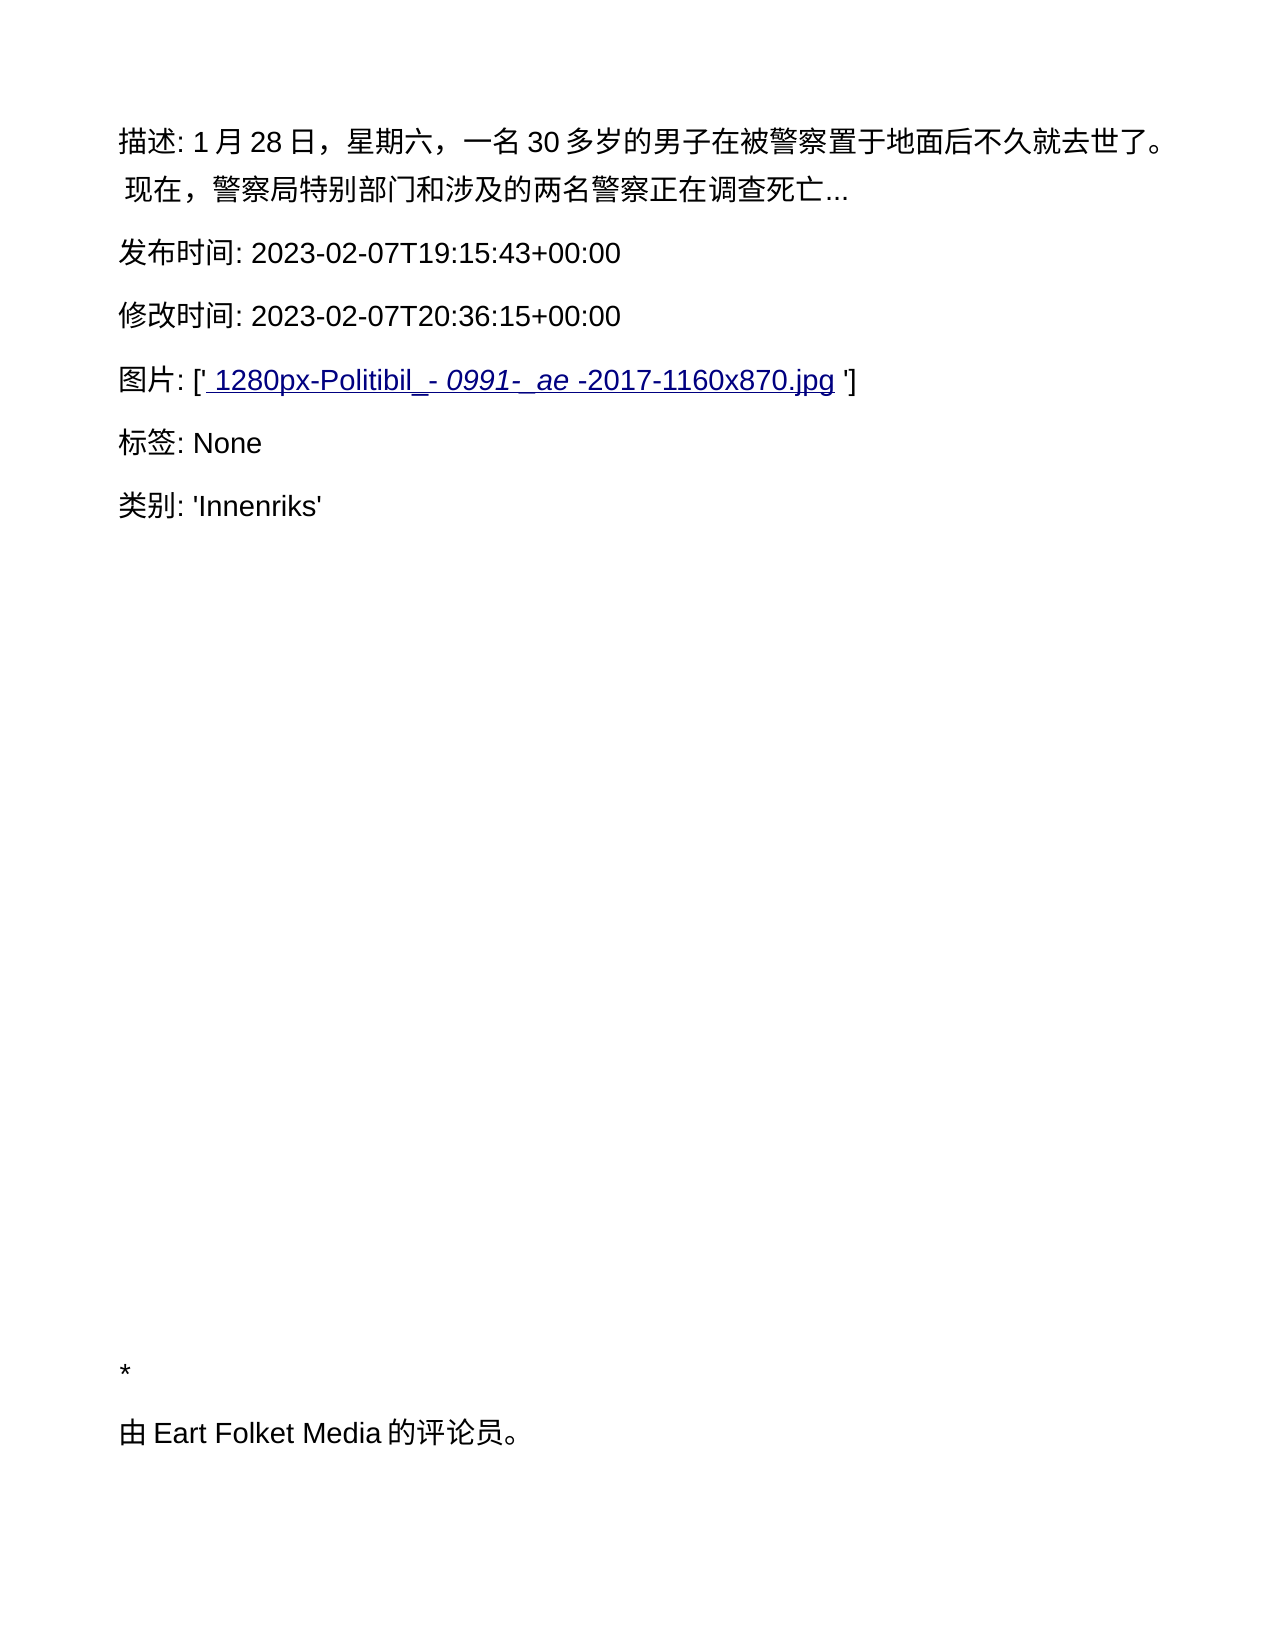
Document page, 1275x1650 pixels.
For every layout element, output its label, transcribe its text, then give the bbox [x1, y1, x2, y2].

text 图片: [' 1280px-Politibil_- 0991-_ae -2017-1160x870.jpg '] [118, 356, 1157, 398]
text 描述: 1月28日，星期六，一名30多岁的男子在被警察置于地面后不久就去世了。 现在，警察局特别部门和涉及的两名警察正在调查死亡... [118, 118, 1157, 209]
text * [118, 545, 1157, 1390]
text 标签: None [118, 419, 1157, 461]
text 类别: 'Innenriks' [118, 482, 1157, 524]
text 发布时间: 2023-02-07T19:15:43+00:00 [118, 230, 1157, 272]
text 修改时间: 2023-02-07T20:36:15+00:00 [118, 293, 1157, 335]
text 由Eart Folket Media的评论员。 [118, 1410, 1157, 1452]
